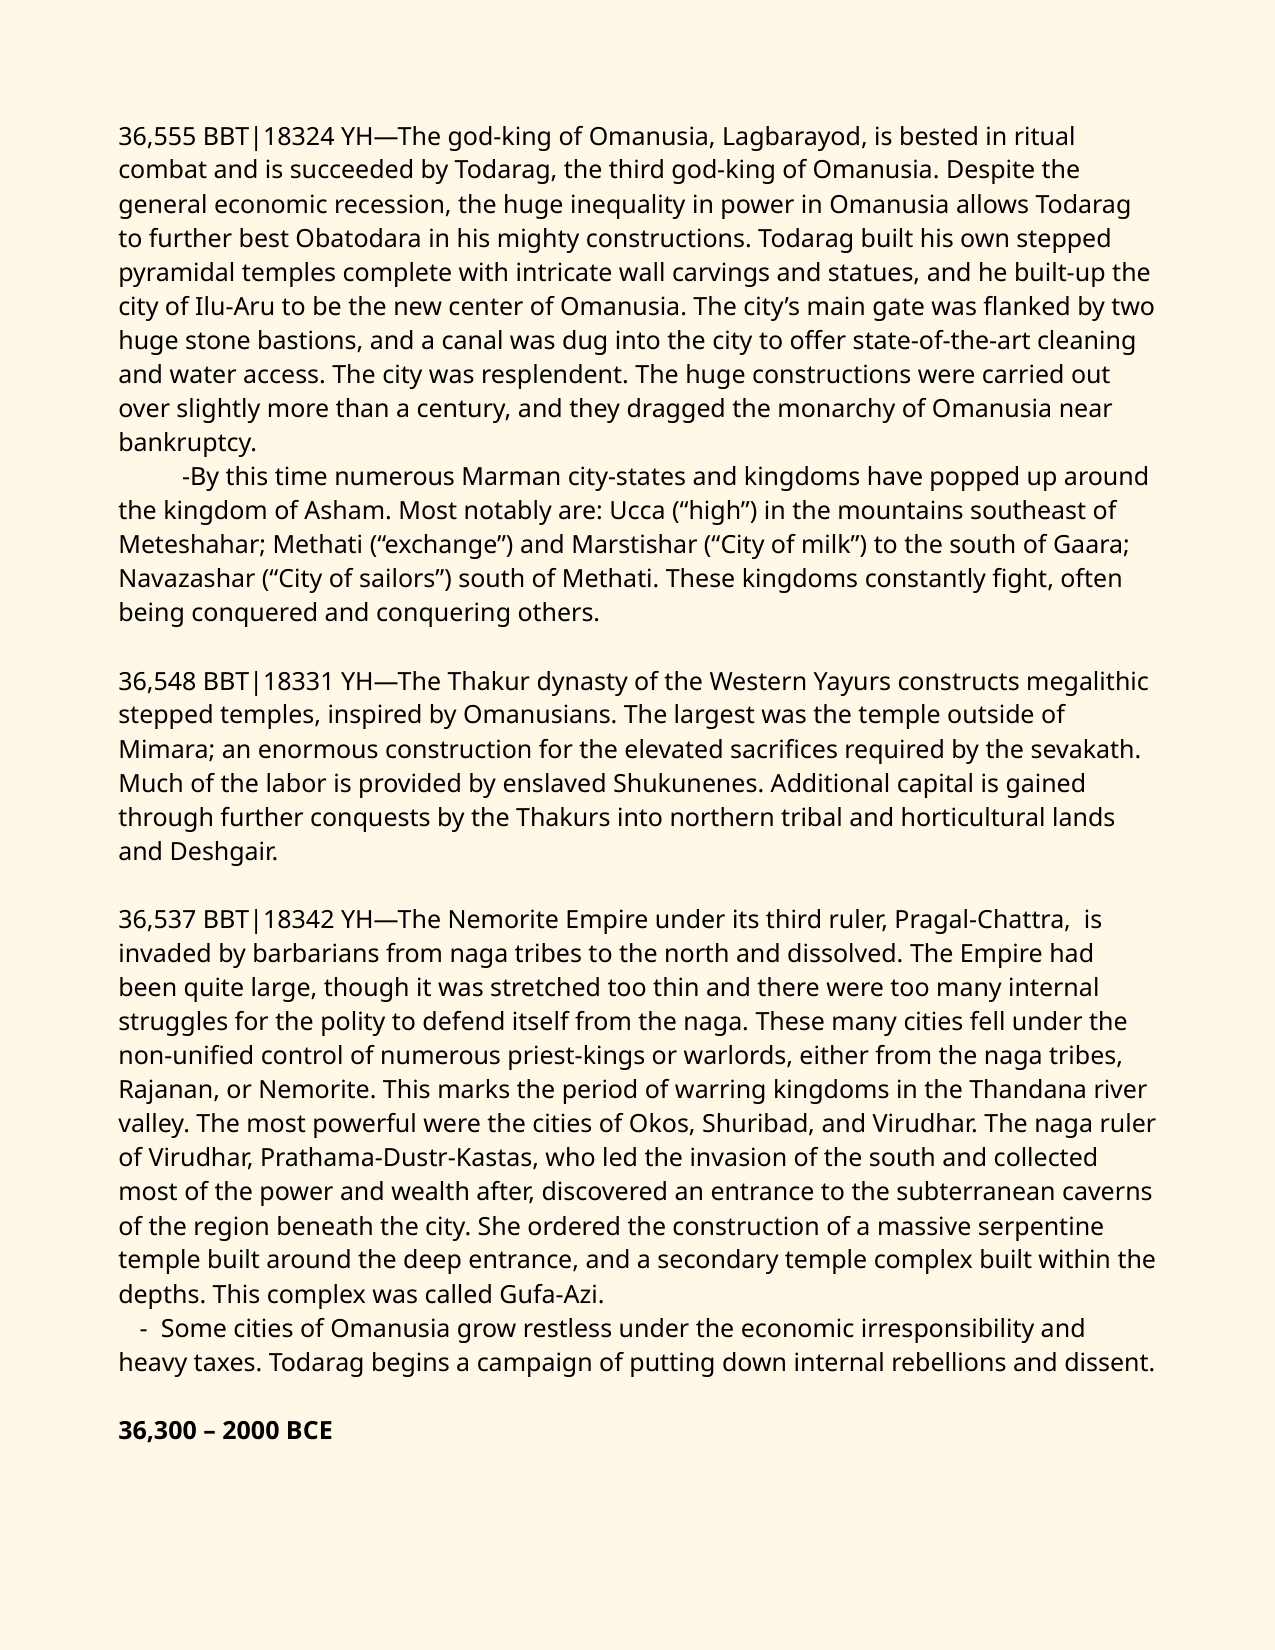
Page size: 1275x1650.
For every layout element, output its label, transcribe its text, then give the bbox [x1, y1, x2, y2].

text 36,300 – 2000 BCE [118, 1412, 1157, 1447]
text -By this time numerous Marman city-states and kingdoms have popped up around the kingdom of Asham. Most notably are: Ucca (“high”) in the mountains southeast of Meteshahar; Methati (“exchange”) and Marstishar (“City of milk”) to the south of Gaara; Navazashar (“City of sailors”) south of Methati. These kingdoms constantly fight, often being conquered and conquering others. [118, 459, 1157, 629]
text 36,548 BBT|18331 YH—The Thakur dynasty of the Western Yayurs constructs megalithic stepped temples, inspired by Omanusians. The largest was the temple outside of Mimara; an enormous construction for the elevated sacrifices required by the sevakath. Much of the labor is provided by enslaved Shukunenes. Additional capital is gained through further conquests by the Thakurs into northern tribal and horticultural lands and Deshgair. [118, 663, 1157, 867]
text - Some cities of Omanusia grow restless under the economic irresponsibility and heavy taxes. Todarag begins a campaign of putting down internal rebellions and dissent. [118, 1310, 1157, 1378]
text 36,537 BBT|18342 YH—The Nemorite Empire under its third ruler, Pragal-Chattra, is invaded by barbarians from naga tribes to the north and dissolved. The Empire had been quite large, though it was stretched too thin and there were too many internal struggles for the polity to defend itself from the naga. These many cities fell under the non-unified control of numerous priest-kings or warlords, either from the naga tribes, Rajanan, or Nemorite. This marks the period of warring kingdoms in the Thandana river valley. The most powerful were the cities of Okos, Shuribad, and Virudhar. The naga ruler of Virudhar, Prathama-Dustr-Kastas, who led the invasion of the south and collected most of the power and wealth after, discovered an entrance to the subterranean caverns of the region beneath the city. She ordered the construction of a massive serpentine temple built around the deep entrance, and a secondary temple complex built within the depths. This complex was called Gufa-Azi. [118, 902, 1157, 1310]
text 36,555 BBT|18324 YH—The god-king of Omanusia, Lagbarayod, is bested in ritual combat and is succeeded by Todarag, the third god-king of Omanusia. Despite the general economic recession, the huge inequality in power in Omanusia allows Todarag to further best Obatodara in his mighty constructions. Todarag built his own stepped pyramidal temples complete with intricate wall carvings and statues, and he built-up the city of Ilu-Aru to be the new center of Omanusia. The city’s main gate was flanked by two huge stone bastions, and a canal was dug into the city to offer state-of-the-art cleaning and water access. The city was resplendent. The huge constructions were carried out over slightly more than a century, and they dragged the monarchy of Omanusia near bankruptcy. [118, 118, 1157, 459]
